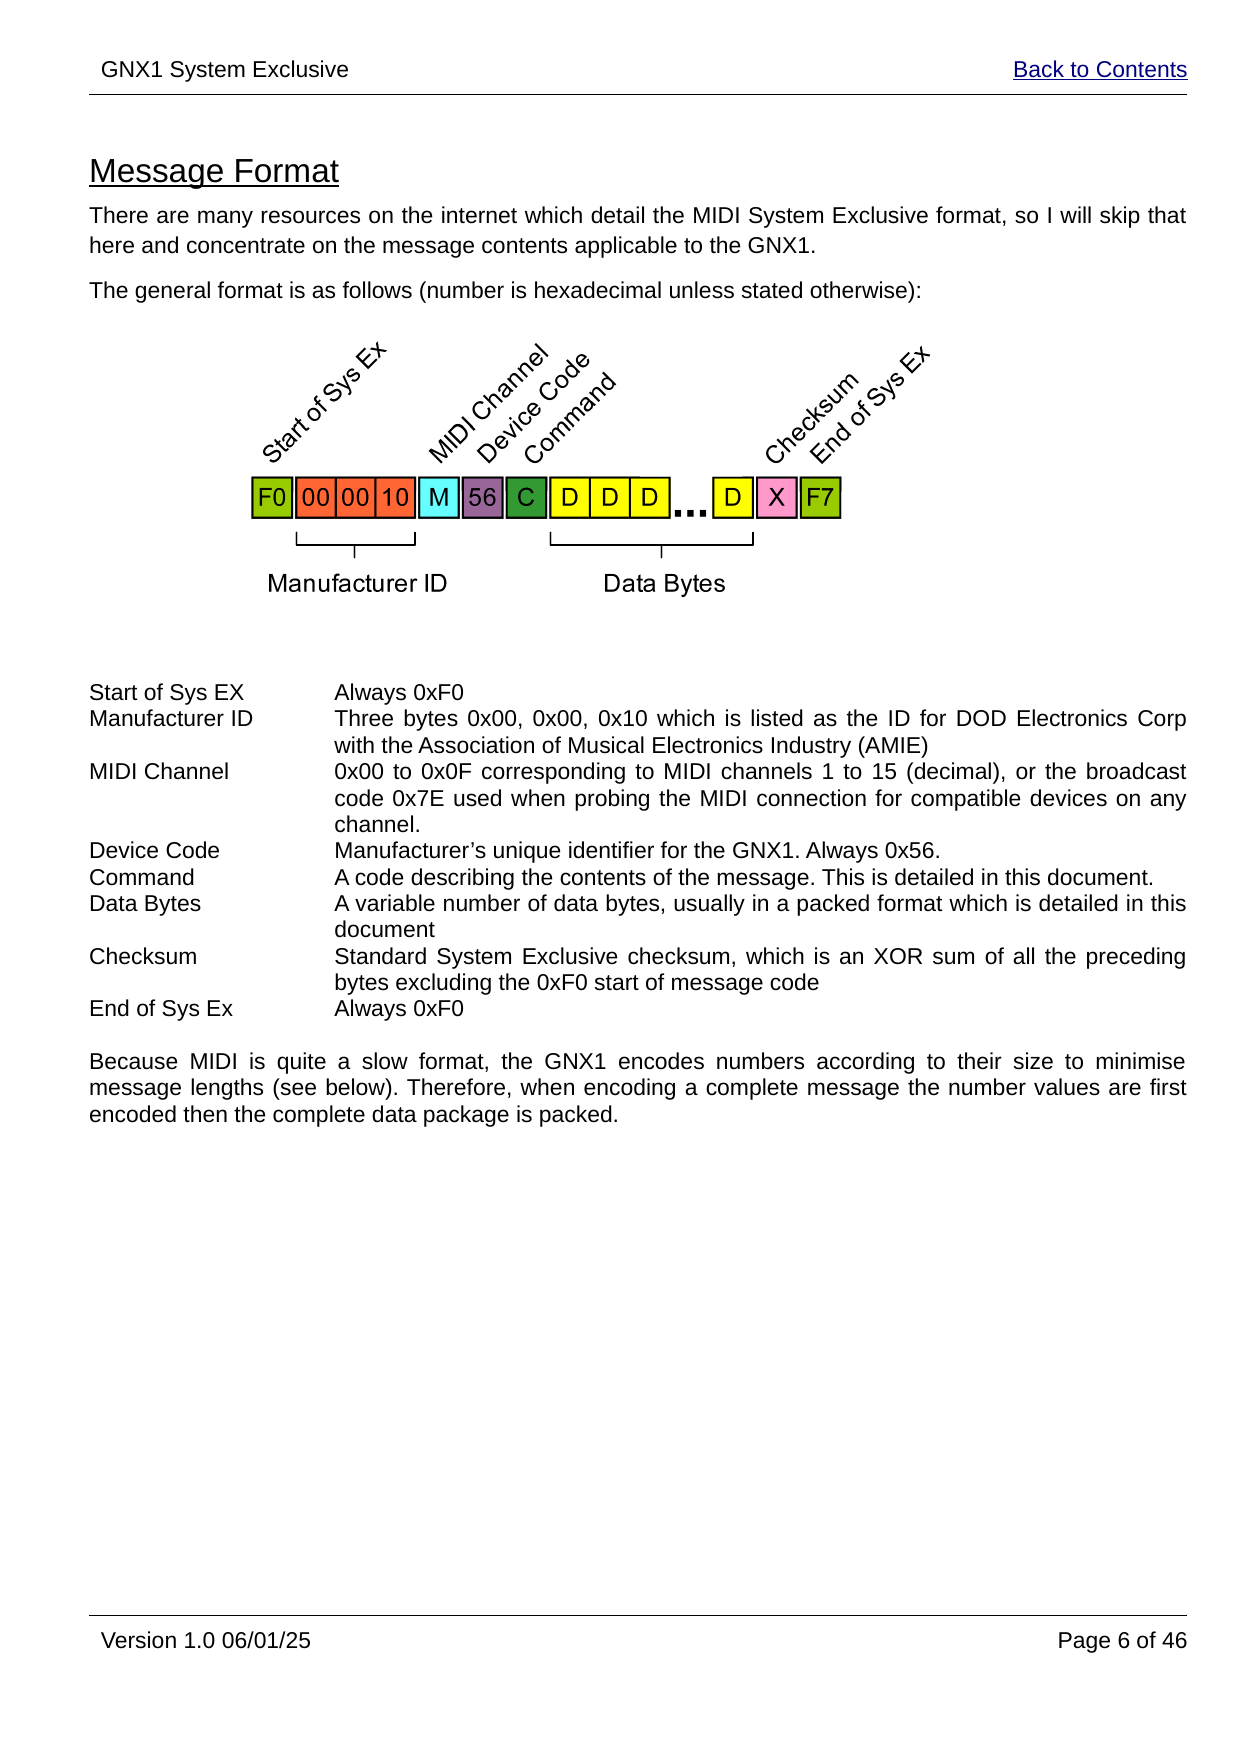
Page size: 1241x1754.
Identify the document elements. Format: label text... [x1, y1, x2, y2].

table_cell Command [89, 864, 334, 890]
picture [251, 340, 931, 598]
table_cell Manufacturer ID [89, 705, 334, 758]
table_cell MIDI Channel [89, 758, 334, 837]
text The general format is as follows (number is hexadecimal unless stated otherwise): [89, 277, 1187, 304]
table_cell Device Code [89, 837, 334, 863]
table_cell Manufacturer’s unique identifier for the GNX1. Always 0x56. [334, 837, 1187, 863]
table_cell End of Sys Ex [89, 995, 334, 1022]
table_cell Data Bytes [89, 890, 334, 943]
table_cell Always 0xF0 [334, 995, 1187, 1022]
table_cell A code describing the contents of the message. This is detailed in this document. [334, 864, 1187, 890]
table_cell Checksum [89, 943, 334, 995]
table_cell Three bytes 0x00, 0x00, 0x10 which is listed as the ID for DOD Electronics Corp with the Association of Musical Electronics Industry (AMIE) [334, 705, 1187, 758]
table_header Start of Sys EX [89, 679, 334, 705]
table_header Always 0xF0 [334, 679, 1187, 705]
subtitle Message Format [89, 151, 1187, 190]
table_cell 0x00 to 0x0F corresponding to MIDI channels 1 to 15 (decimal), or the broadcast code 0x7E used when probing the MIDI connection for compatible devices on any channel. [334, 758, 1187, 837]
table_cell Standard System Exclusive checksum, which is an XOR sum of all the preceding bytes excluding the 0xF0 start of message code [334, 943, 1187, 995]
text Because MIDI is quite a slow format, the GNX1 encodes numbers according to their size to minimise message lengths (see below). Therefore, when encoding a complete message the number values are first encoded then the complete data package is packed. [89, 1048, 1187, 1127]
text There are many resources on the internet which detail the MIDI System Exclusive format, so I will skip that here and concentrate on the message contents applicable to the GNX1. [89, 202, 1187, 259]
table_cell A variable number of data bytes, usually in a packed format which is detailed in this document [334, 890, 1187, 943]
